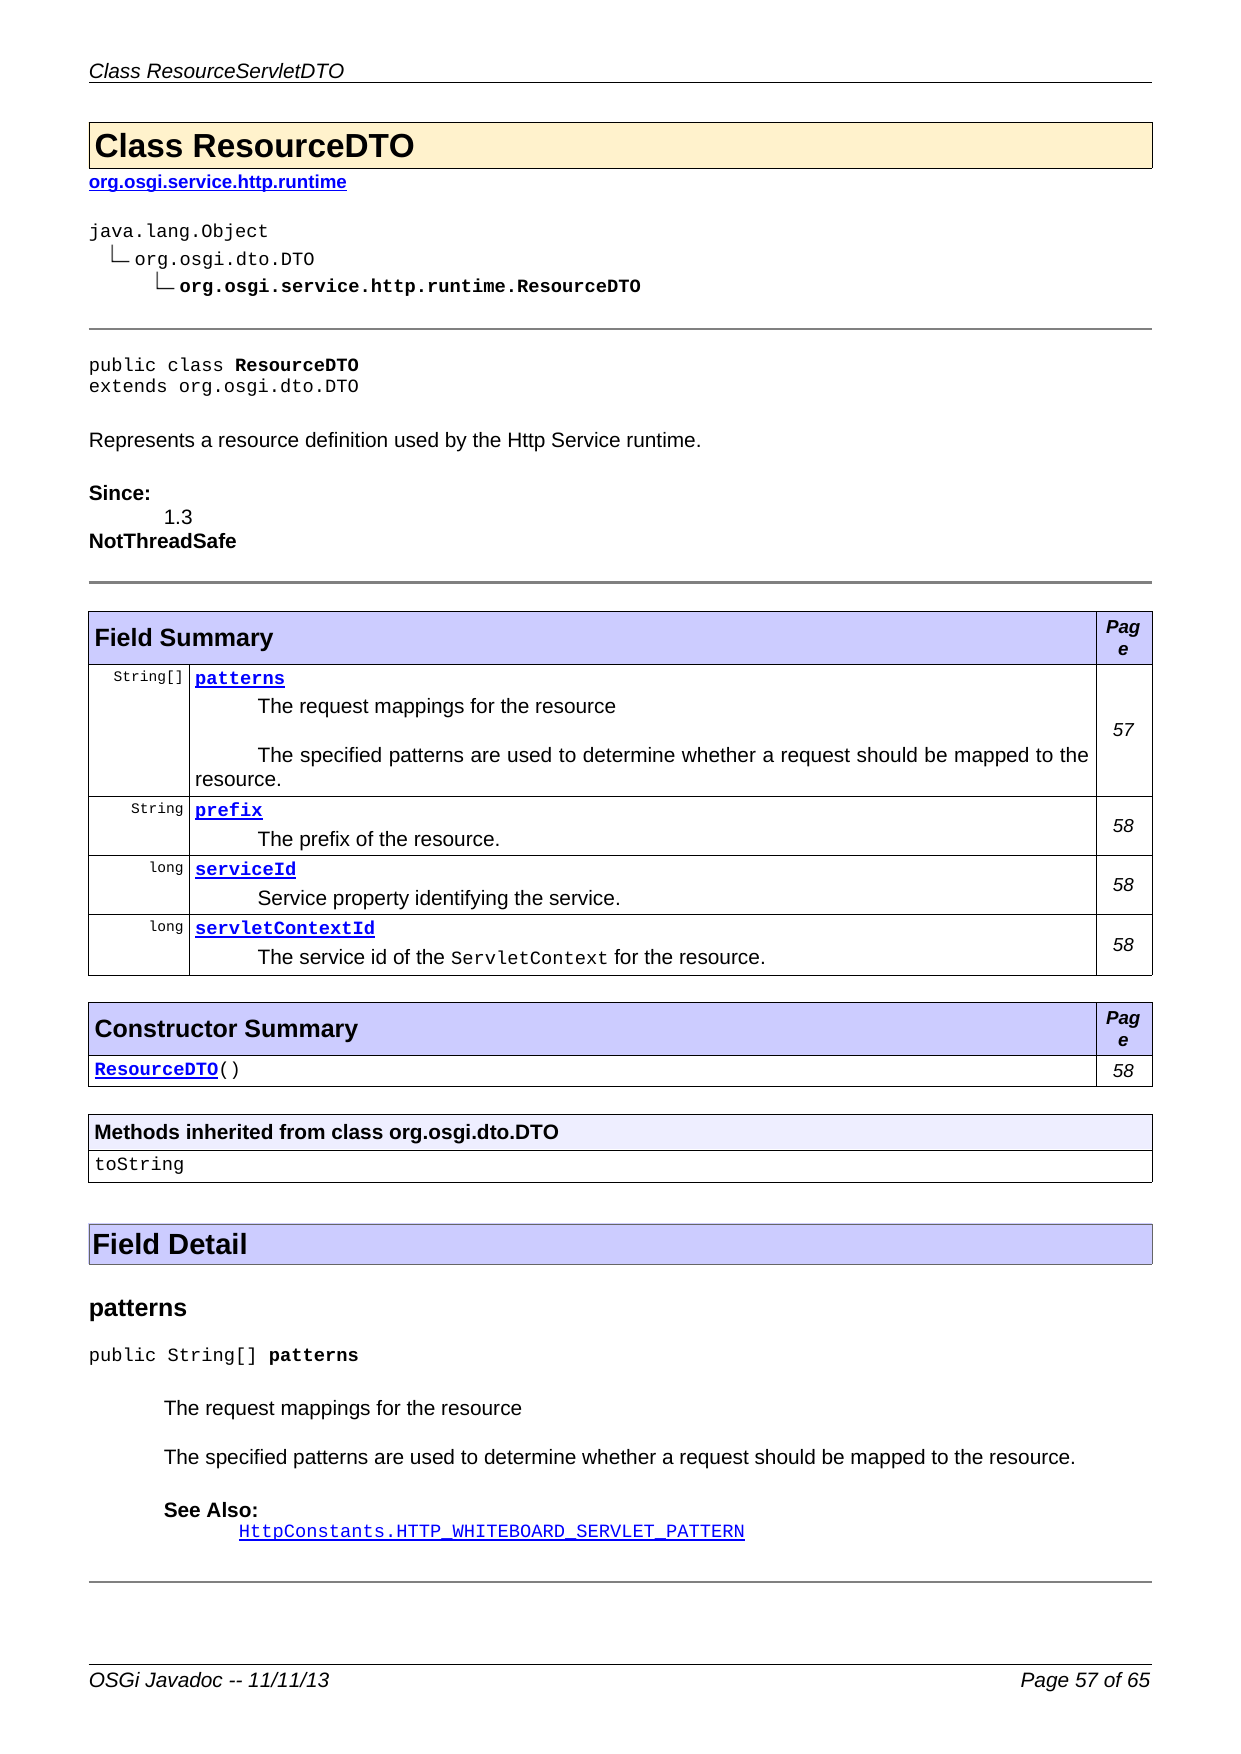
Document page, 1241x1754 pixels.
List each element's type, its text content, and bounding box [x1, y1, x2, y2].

table_header Page [1097, 612, 1152, 664]
table_cell String[] [89, 665, 189, 796]
text org.osgi.service.http.runtime [88, 171, 1152, 193]
text public String[] patterns [88, 1346, 1152, 1367]
subtitle Class ResourceDTO [90, 123, 1152, 168]
table_cell long [89, 915, 189, 974]
table_cell [1097, 915, 1152, 974]
table_header Methods inherited from class org.osgi.dto.DTO [89, 1115, 1152, 1149]
text public class ResourceDTO [88, 356, 1152, 377]
table_cell ResourceDTO() [89, 1056, 1096, 1086]
table_cell patterns The request mappings for the resource The specified patterns are used to determine whether a request should be mapped to the resource. [190, 665, 1096, 796]
text org.osgi.dto.DTO [88, 243, 1152, 271]
picture [111, 243, 135, 266]
table_cell [1097, 665, 1152, 796]
text java.lang.Object [88, 222, 1152, 243]
table_header Page [1097, 1003, 1152, 1055]
text 1.3 [163, 504, 1152, 528]
text See Also: [163, 1498, 1152, 1522]
table_cell [1097, 797, 1152, 855]
subtitle patterns [88, 1293, 1152, 1321]
table_cell serviceId Service property identifying the service. [190, 856, 1096, 914]
text org.osgi.service.http.runtime.ResourceDTO [88, 271, 1152, 298]
text Represents a resource definition used by the Http Service runtime. [88, 427, 1152, 451]
table_cell toString [89, 1151, 1152, 1182]
table_cell [1097, 1056, 1152, 1086]
text extends org.osgi.dto.DTO [88, 377, 1152, 398]
table_header Constructor Summary [89, 1003, 1096, 1055]
subtitle Field Detail [90, 1225, 1152, 1264]
text HttpConstants.HTTP_WHITEBOARD_SERVLET_PATTERN [238, 1522, 1152, 1543]
text The request mappings for the resource [163, 1396, 1152, 1420]
table_header Field Summary [89, 612, 1096, 664]
table_cell servletContextId The service id of the ServletContext for the resource. [190, 915, 1096, 974]
table_cell prefix The prefix of the resource. [190, 797, 1096, 855]
table_cell long [89, 856, 189, 914]
table_cell [1097, 856, 1152, 914]
table_cell String [89, 797, 189, 855]
text NotThreadSafe [88, 528, 1152, 552]
text Since: [88, 481, 1152, 504]
picture [156, 270, 180, 293]
text The specified patterns are used to determine whether a request should be mapped to the resource. [163, 1445, 1152, 1469]
